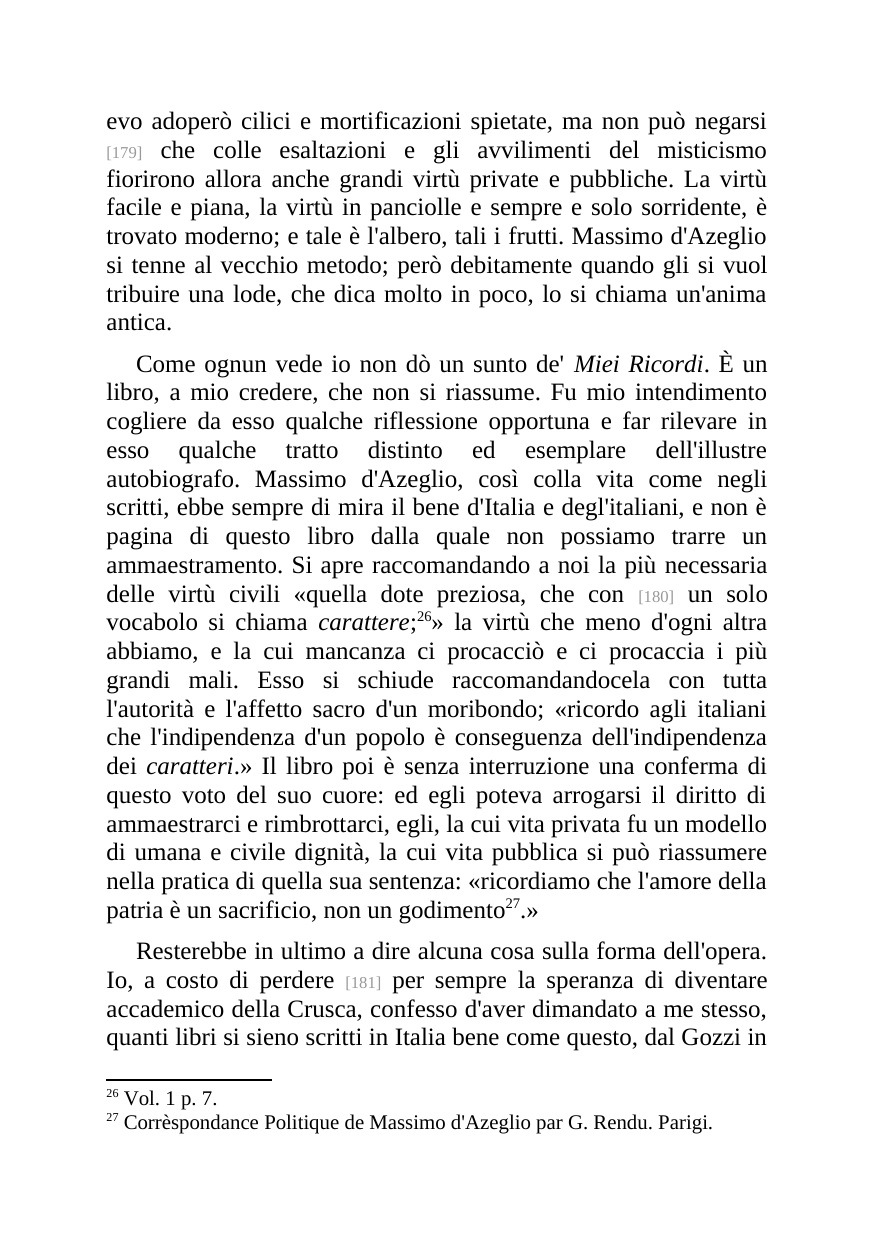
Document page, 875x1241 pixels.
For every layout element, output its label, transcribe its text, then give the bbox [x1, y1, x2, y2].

text Resterebbe in ultimo a dire alcuna cosa sulla forma dell'opera. Io, a costo di perdere [181] per sempre la speranza di diventare accademico della Crusca, confesso d'aver dimandato a me stesso, quanti libri si sieno scritti in Italia bene come questo, dal Gozzi in [106, 936, 768, 1051]
text Vol. 1 p. 7. [106, 1086, 768, 1110]
text Come ognun vede io non dò un sunto de' Miei Ricordi. È un libro, a mio credere, che non si riassume. Fu mio intendimento cogliere da esso qualche riflessione opportuna e far rilevare in esso qualche tratto distinto ed esemplare dell'illustre autobiografo. Massimo d'Azeglio, così colla vita come negli scritti, ebbe sempre di mira il bene d'Italia e degl'italiani, e non è pagina di questo libro dalla quale non possiamo trarre un ammaestramento. Si apre raccomandando a noi la più necessaria delle virtù civili «quella dote preziosa, che con [180] un solo vocabolo si chiama carattere;» la virtù che meno d'ogni altra abbiamo, e la cui mancanza ci procacciò e ci procaccia i più grandi mali. Esso si schiude raccomandandocela con tutta l'autorità e l'affetto sacro d'un moribondo; «ricordo agli italiani che l'indipendenza d'un popolo è conseguenza dell'indipendenza dei caratteri.» Il libro poi è senza interruzione una conferma di questo voto del suo cuore: ed egli poteva arrogarsi il diritto di ammaestrarci e rimbrottarci, egli, la cui vita privata fu un modello di umana e civile dignità, la cui vita pubblica si può riassumere nella pratica di quella sua sentenza: «ricordiamo che l'amore della patria è un sacrificio, non un godimento.» [106, 349, 768, 924]
text evo adoperò cilici e mortificazioni spietate, ma non può negarsi [179] che colle esaltazioni e gli avvilimenti del misticismo fiorirono allora anche grandi virtù private e pubbliche. La virtù facile e piana, la virtù in panciolle e sempre e solo sorridente, è trovato moderno; e tale è l'albero, tali i frutti. Massimo d'Azeglio si tenne al vecchio metodo; però debitamente quando gli si vuol tribuire una lode, che dica molto in poco, lo si chiama un'anima antica. [106, 106, 768, 336]
text Corrèspondance Politique de Massimo d'Azeglio par G. Rendu. Parigi. [106, 1110, 768, 1134]
